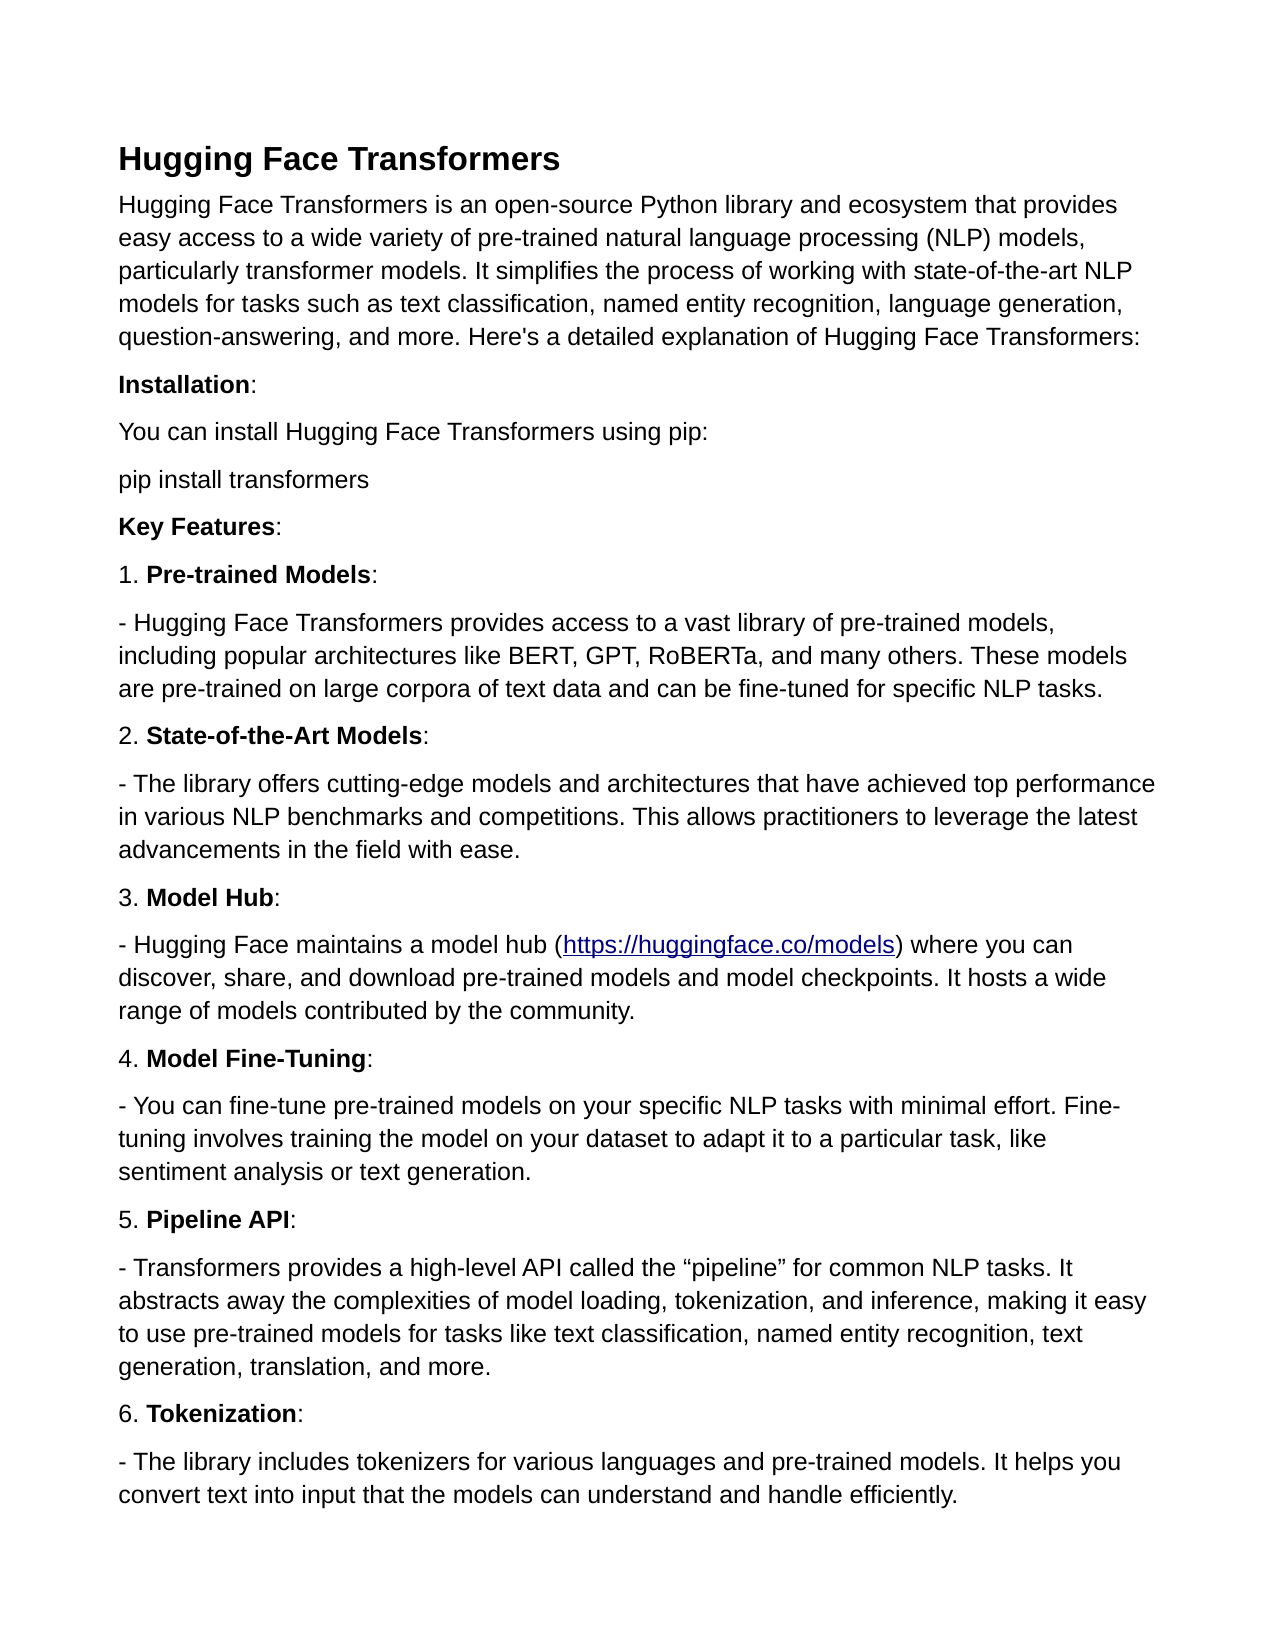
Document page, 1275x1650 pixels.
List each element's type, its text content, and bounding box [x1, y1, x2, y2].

text Hugging Face Transformers is an open-source Python library and ecosystem that provides easy access to a wide variety of pre-trained natural language processing (NLP) models, particularly transformer models. It simplifies the process of working with state-of-the-art NLP models for tasks such as text classification, named entity recognition, language generation, question-answering, and more. Here's a detailed explanation of Hugging Face Transformers: [118, 190, 1157, 351]
text 3. Model Hub: [118, 882, 1157, 911]
text - You can fine-tune pre-trained models on your specific NLP tasks with minimal effort. Fine-tuning involves training the model on your dataset to adapt it to a particular task, like sentiment analysis or text generation. [118, 1091, 1157, 1186]
text 1. Pre-trained Models: [118, 560, 1157, 589]
text Key Features: [118, 512, 1157, 541]
text - The library includes tokenizers for various languages and pre-trained models. It helps you convert text into input that the models can understand and handle efficiently. [118, 1447, 1157, 1509]
text Installation: [118, 369, 1157, 398]
text - Hugging Face maintains a model hub (https://huggingface.co/models) where you can discover, share, and download pre-trained models and model checkpoints. It hosts a wide range of models contributed by the community. [118, 930, 1157, 1025]
text 4. Model Fine-Tuning: [118, 1044, 1157, 1072]
text - The library offers cutting-edge models and architectures that have achieved top performance in various NLP benchmarks and competitions. This allows practitioners to leverage the latest advancements in the field with ease. [118, 769, 1157, 864]
text 2. State-of-the-Art Models: [118, 721, 1157, 750]
text 5. Pipeline API: [118, 1205, 1157, 1234]
subtitle Hugging Face Transformers [118, 139, 1157, 177]
text - Transformers provides a high-level API called the “pipeline” for common NLP tasks. It abstracts away the complexities of model loading, tokenization, and inference, making it easy to use pre-trained models for tasks like text classification, named entity recognition, text generation, translation, and more. [118, 1253, 1157, 1380]
text - Hugging Face Transformers provides access to a vast library of pre-trained models, including popular architectures like BERT, GPT, RoBERTa, and many others. These models are pre-trained on large corpora of text data and can be fine-tuned for specific NLP tasks. [118, 608, 1157, 702]
text pip install transformers [118, 465, 1157, 493]
text 6. Tokenization: [118, 1399, 1157, 1428]
text You can install Hugging Face Transformers using pip: [118, 417, 1157, 446]
